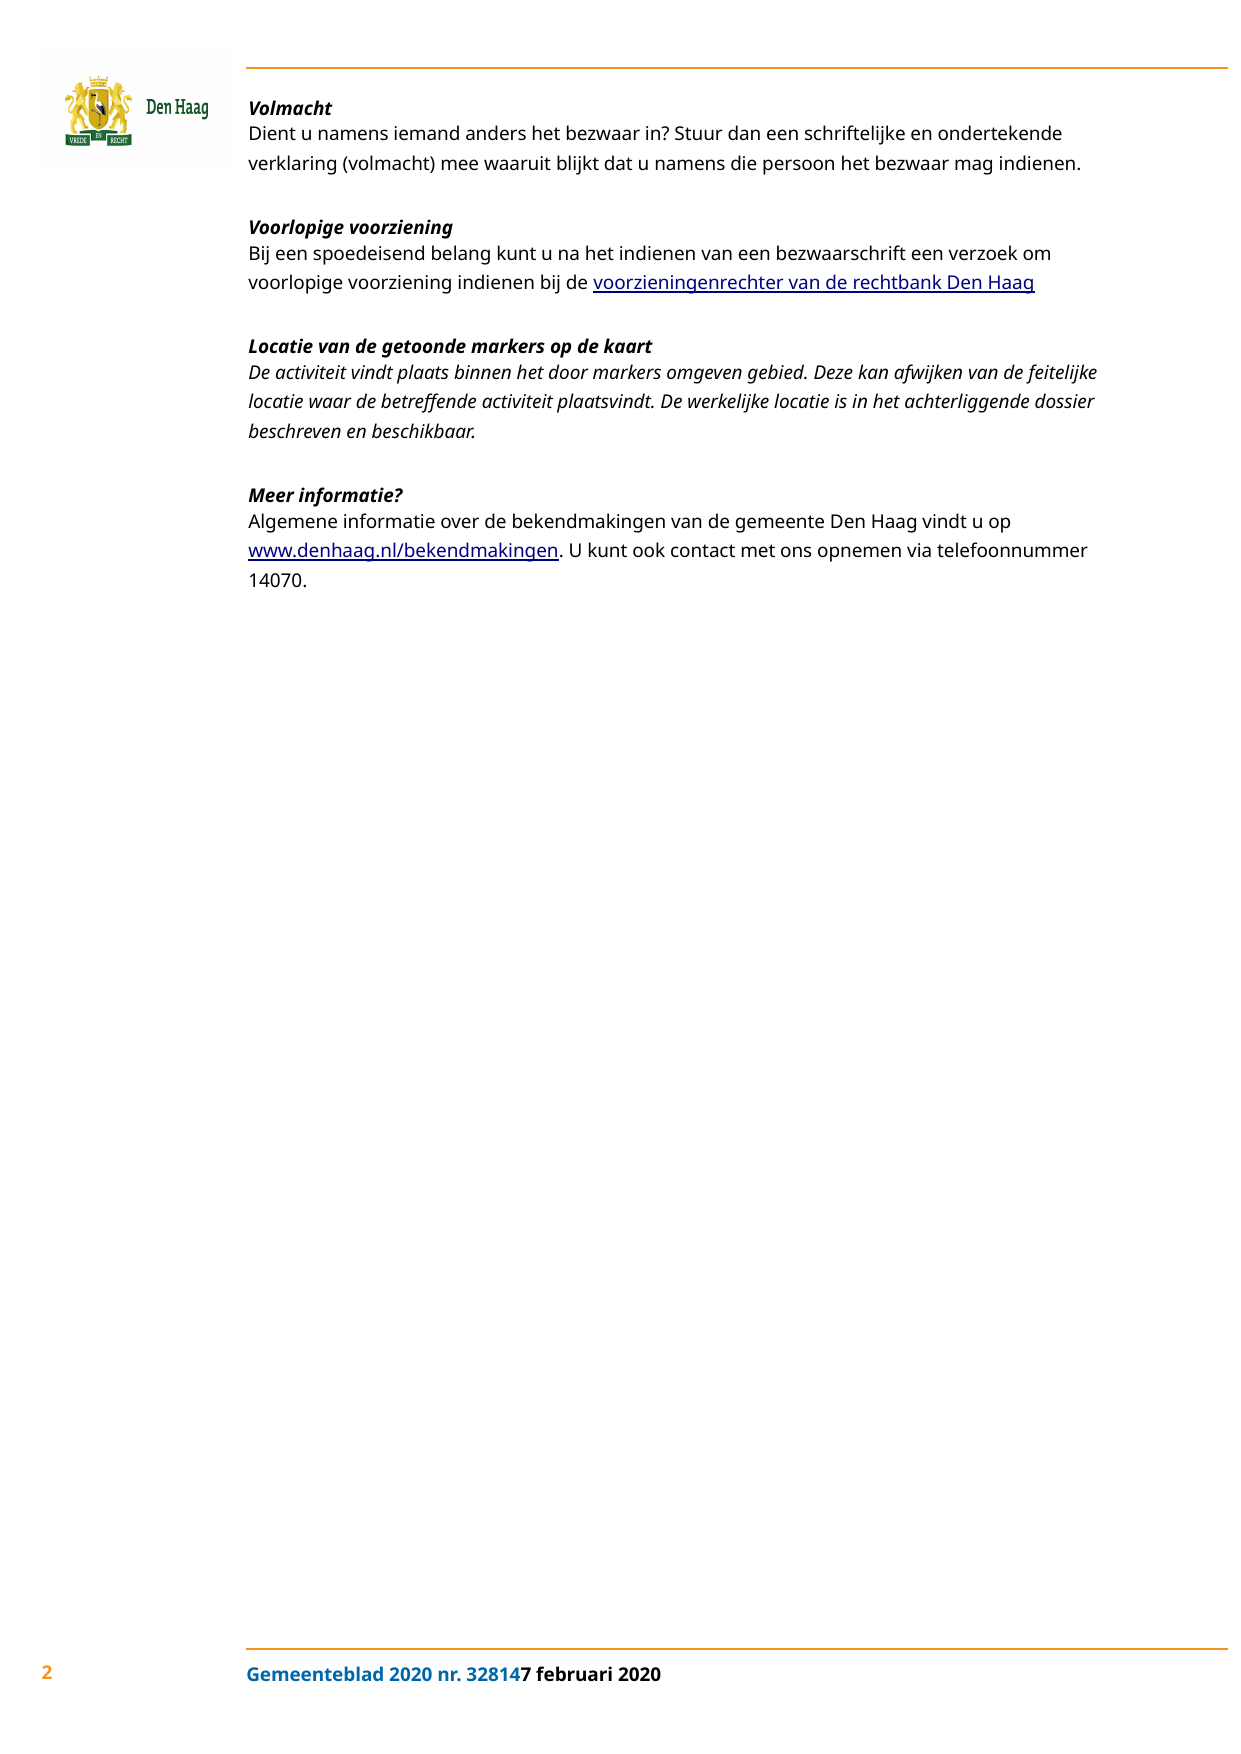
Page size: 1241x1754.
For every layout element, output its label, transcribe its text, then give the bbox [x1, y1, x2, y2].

text Dient u namens iemand anders het bezwaar in? Stuur dan een schriftelijke en ondertekende verklaring (volmacht) mee waaruit blijkt dat u namens die persoon het bezwaar mag indienen. [248, 121, 1152, 176]
text Volmacht [248, 95, 1152, 121]
text Meer informatie? [248, 482, 1152, 508]
text Bij een spoedeisend belang kunt u na het indienen van een bezwaarschrift een verzoek om voorlopige voorziening indienen bij de voorzieningenrechter van de rechtbank Den Haag [248, 240, 1152, 295]
picture [41, 47, 231, 172]
text Algemene informatie over de bekendmakingen van de gemeente Den Haag vindt u op www.denhaag.nl/bekendmakingen. U kunt ook contact met ons opnemen via telefoonnummer 14070. [248, 508, 1152, 593]
text De activiteit vindt plaats binnen het door markers omgeven gebied. Deze kan afwijken van de feitelijke locatie waar de betreffende activiteit plaatsvindt. De werkelijke locatie is in het achterliggende dossier beschreven en beschikbaar. [248, 359, 1152, 444]
text Voorlopige voorziening [248, 214, 1152, 240]
text Locatie van de getoonde markers op de kaart [248, 333, 1152, 359]
